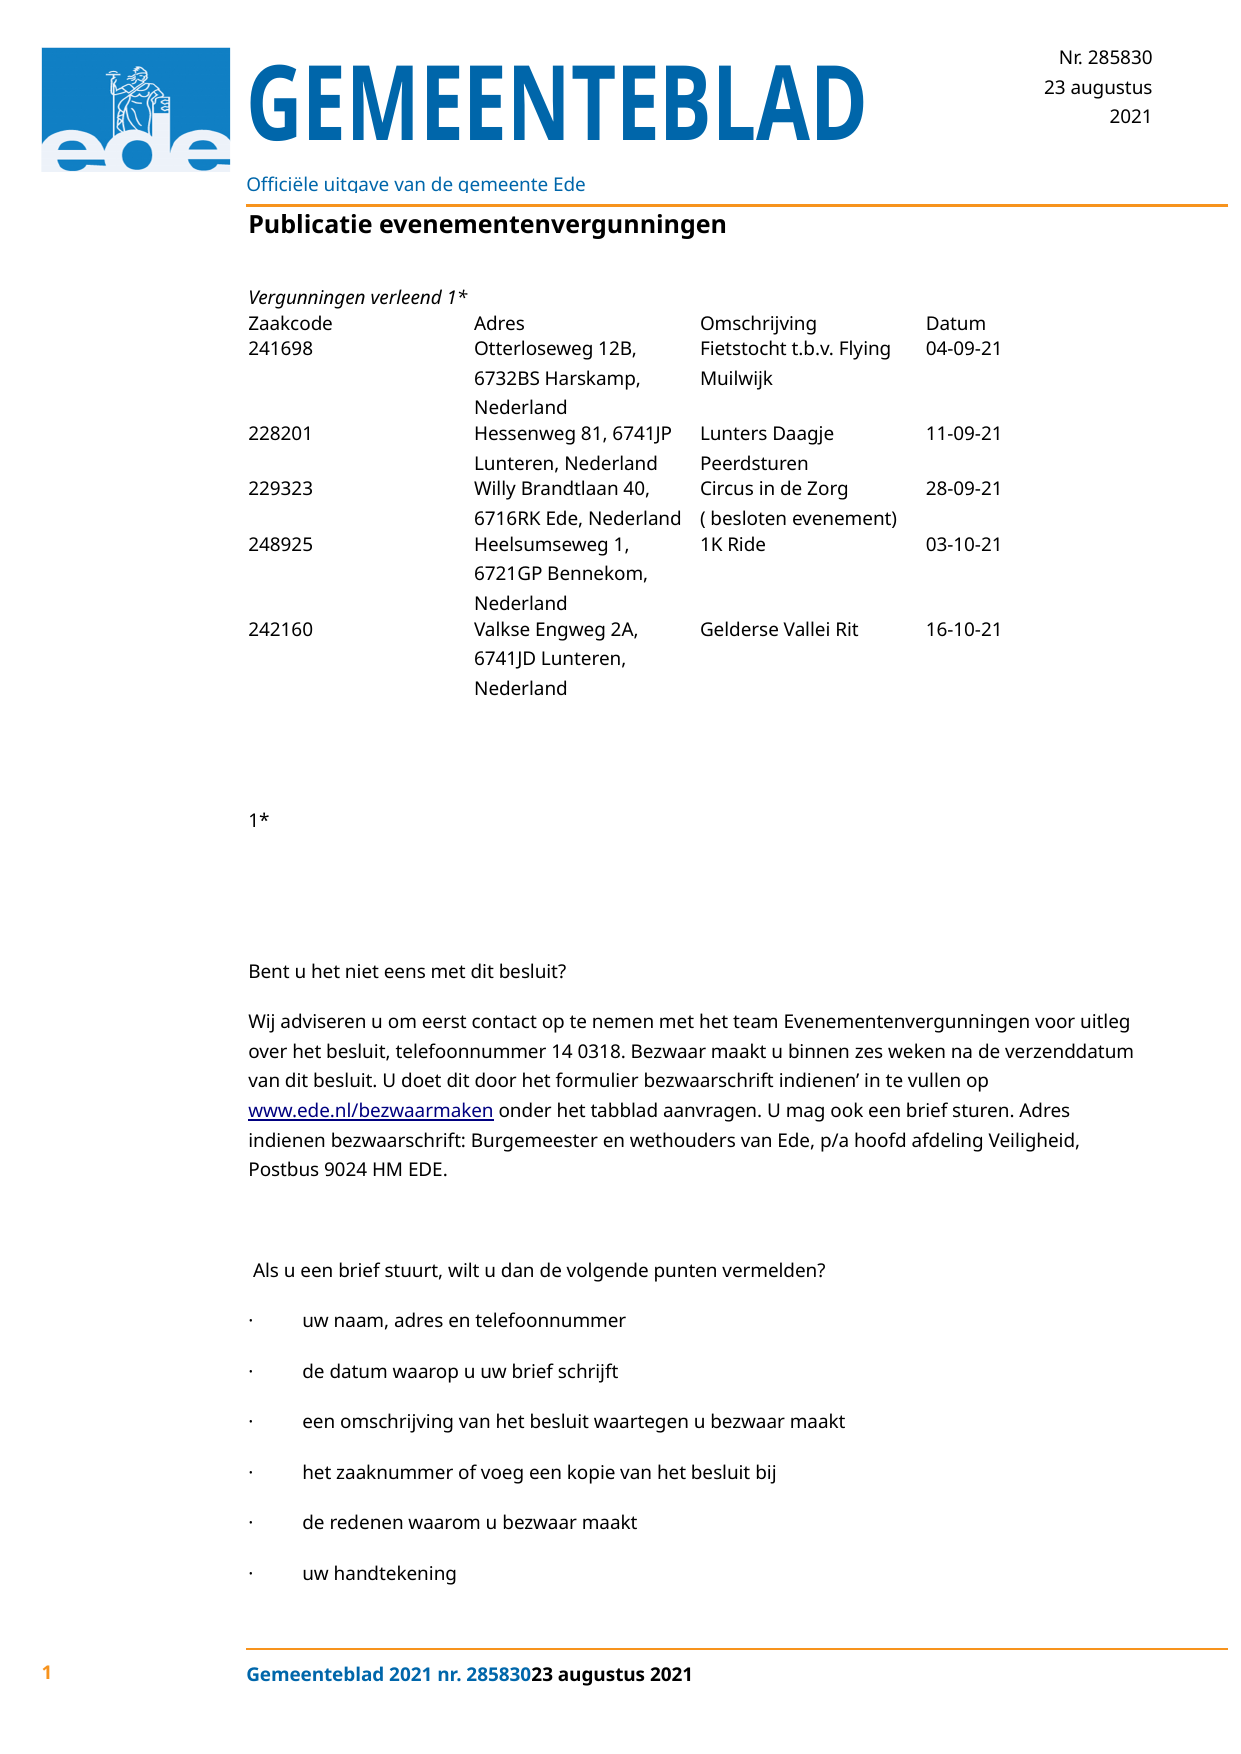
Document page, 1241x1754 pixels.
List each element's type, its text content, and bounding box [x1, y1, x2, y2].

text · de redenen waarom u bezwaar maakt [248, 1509, 1152, 1535]
text 1* [248, 807, 1152, 833]
table_cell [926, 752, 1152, 778]
table_cell Lunters Daagje Peerdsturen [700, 420, 926, 476]
text Publicatie evenementenvergunningen [248, 207, 1152, 241]
text · uw handtekening [248, 1560, 1152, 1586]
table_cell 04-09-21 [926, 335, 1152, 420]
table_cell [926, 701, 1152, 726]
table_cell Willy Brandtlaan 40, 6716RK Ede, Nederland [474, 476, 700, 531]
text Bent u het niet eens met dit besluit? [248, 958, 1152, 984]
table_cell 248925 [248, 531, 474, 616]
table_cell [248, 778, 474, 804]
table_cell [700, 701, 926, 726]
table_cell 16-10-21 [926, 616, 1152, 701]
text · het zaaknummer of voeg een kopie van het besluit bij [248, 1459, 1152, 1485]
table_cell Otterloseweg 12B, 6732BS Harskamp, Nederland [474, 335, 700, 420]
table_cell [474, 752, 700, 778]
table_cell Circus in de Zorg ( besloten evenement) [700, 476, 926, 531]
table_cell [474, 701, 700, 726]
table_cell 03-10-21 [926, 531, 1152, 616]
table_cell 241698 [248, 335, 474, 420]
table_cell [474, 726, 700, 752]
table_cell Heelsumseweg 1, 6721GP Bennekom, Nederland [474, 531, 700, 616]
table_cell 242160 [248, 616, 474, 701]
table_cell [474, 778, 700, 804]
table_cell [926, 778, 1152, 804]
text Wij adviseren u om eerst contact op te nemen met het team Evenementenvergunningen voor uitleg over het besluit, telefoonnummer 14 0318. Bezwaar maakt u binnen zes weken na de verzenddatum van dit besluit. U doet dit door het formulier bezwaarschrift indienen’ in te vullen op www.ede.nl/bezwaarmaken onder het tabblad aanvragen. U mag ook een brief sturen. Adres indienen bezwaarschrift: Burgemeester en wethouders van Ede, p/a hoofd afdeling Veiligheid, Postbus 9024 HM EDE. [248, 1008, 1152, 1182]
table_cell [248, 752, 474, 778]
table_cell [248, 701, 474, 726]
table_cell 11-09-21 [926, 420, 1152, 476]
text Vergunningen verleend 1* [248, 284, 1152, 309]
table_cell 1K Ride [700, 531, 926, 616]
table_cell Gelderse Vallei Rit [700, 616, 926, 701]
table_header Adres [474, 310, 700, 335]
table_cell [700, 778, 926, 804]
table_header Zaakcode [248, 310, 474, 335]
table_cell Fietstocht t.b.v. Flying Muilwijk [700, 335, 926, 420]
table_cell 228201 [248, 420, 474, 476]
table_header Omschrijving [700, 310, 926, 335]
table_cell [700, 752, 926, 778]
table_cell [248, 726, 474, 752]
text · een omschrijving van het besluit waartegen u bezwaar maakt [248, 1408, 1152, 1434]
text · de datum waarop u uw brief schrijft [248, 1358, 1152, 1384]
table_cell Hessenweg 81, 6741JP Lunteren, Nederland [474, 420, 700, 476]
text · uw naam, adres en telefoonnummer [248, 1308, 1152, 1333]
table_cell 28-09-21 [926, 476, 1152, 531]
table_header Datum [926, 310, 1152, 335]
picture [41, 47, 231, 172]
table_cell Valkse Engweg 2A, 6741JD Lunteren, Nederland [474, 616, 700, 701]
text Als u een brief stuurt, wilt u dan de volgende punten vermelden? [248, 1257, 1152, 1283]
table_cell 229323 [248, 476, 474, 531]
table_cell [700, 726, 926, 752]
table_cell [926, 726, 1152, 752]
